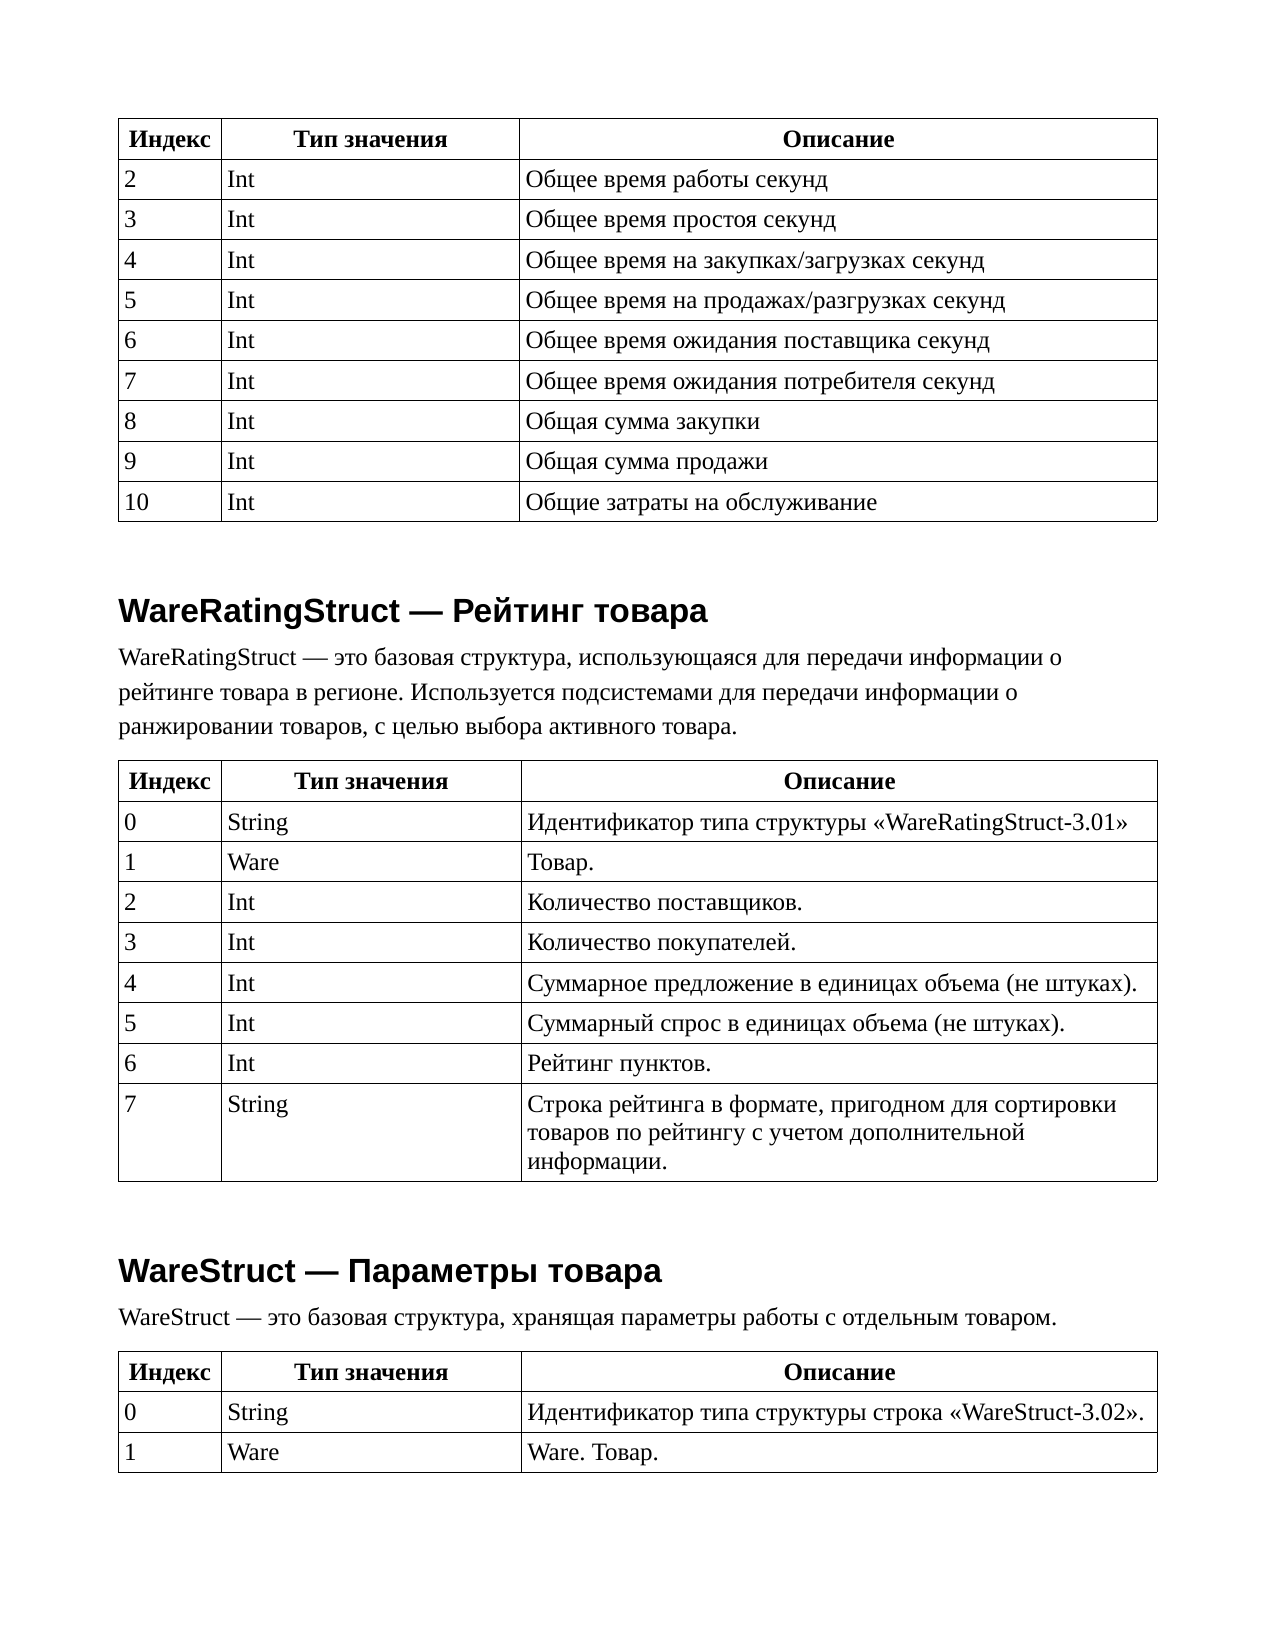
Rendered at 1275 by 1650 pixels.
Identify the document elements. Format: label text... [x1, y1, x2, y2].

table_cell Товар. [522, 842, 1157, 881]
table_cell 5 [119, 1003, 221, 1043]
table_cell Количество покупателей. [522, 923, 1157, 962]
table_cell Общее время на закупках/загрузках секунд [520, 240, 1157, 279]
table_cell 2 [119, 160, 221, 199]
table_cell Ware. Товар. [522, 1433, 1157, 1472]
table_cell Рейтинг пунктов. [522, 1044, 1157, 1083]
table_cell 4 [119, 963, 221, 1002]
table_cell 4 [119, 240, 221, 279]
table_cell Int [222, 280, 519, 320]
table_header Описание [522, 1352, 1157, 1391]
table_cell 5 [119, 280, 221, 320]
table_cell Идентификатор типа структуры строка «WareStruct-3.02». [522, 1392, 1157, 1432]
table_cell Int [222, 923, 521, 962]
table_header Индекс [119, 119, 221, 158]
table_cell Int [222, 401, 519, 441]
table_cell Общее время простоя секунд [520, 200, 1157, 239]
table_cell Суммарное предложение в единицах объема (не штуках). [522, 963, 1157, 1002]
table_cell Ware [222, 842, 521, 881]
table_cell Идентификатор типа структуры «WareRatingStruct-3.01» [522, 802, 1157, 841]
table_cell 1 [119, 1433, 221, 1472]
table_header Тип значения [222, 761, 521, 801]
table_cell 7 [119, 361, 221, 400]
table_cell Общие затраты на обслуживание [520, 482, 1157, 521]
table_cell 3 [119, 200, 221, 239]
table_cell String [222, 1392, 521, 1432]
table_cell Общая сумма продажи [520, 442, 1157, 481]
table_cell Int [222, 882, 521, 922]
table_cell Int [222, 442, 519, 481]
table_cell Int [222, 240, 519, 279]
subtitle WareStruct — Параметры товара [118, 1251, 1157, 1289]
table_cell Int [222, 1003, 521, 1043]
table_cell 1 [119, 842, 221, 881]
table_cell Общее время работы секунд [520, 160, 1157, 199]
table_cell String [222, 1084, 521, 1181]
table_cell String [222, 802, 521, 841]
table_cell 3 [119, 923, 221, 962]
text WareStruct — это базовая структура, хранящая параметры работы с отдельным товаром. [118, 1302, 1157, 1331]
table_cell 6 [119, 321, 221, 360]
table_cell Int [222, 482, 519, 521]
table_cell 8 [119, 401, 221, 441]
table_cell 0 [119, 802, 221, 841]
table_cell Int [222, 321, 519, 360]
table_header Индекс [119, 1352, 221, 1391]
table_cell Int [222, 160, 519, 199]
table_cell 2 [119, 882, 221, 922]
table_header Описание [522, 761, 1157, 801]
subtitle WareRatingStruct — Рейтинг товара [118, 591, 1157, 630]
table_cell 10 [119, 482, 221, 521]
text WareRatingStruct — это базовая структура, использующаяся для передачи информации о рейтинге товара в регионе. Используется подсистемами для передачи информации о ранжировании товаров, с целью выбора активного товара. [118, 642, 1157, 740]
table_cell 6 [119, 1044, 221, 1083]
table_cell Общее время ожидания поставщика секунд [520, 321, 1157, 360]
table_cell 7 [119, 1084, 221, 1181]
table_cell Int [222, 963, 521, 1002]
table_cell 9 [119, 442, 221, 481]
table_cell Количество поставщиков. [522, 882, 1157, 922]
table_header Описание [520, 119, 1157, 158]
table_header Тип значения [222, 119, 519, 158]
table_cell Строка рейтинга в формате, пригодном для сортировки товаров по рейтингу с учетом дополнительной информации. [522, 1084, 1157, 1181]
table_cell Int [222, 1044, 521, 1083]
table_header Индекс [119, 761, 221, 801]
table_cell Общее время ожидания потребителя секунд [520, 361, 1157, 400]
table_cell Общая сумма закупки [520, 401, 1157, 441]
table_cell Ware [222, 1433, 521, 1472]
table_cell Общее время на продажах/разгрузках секунд [520, 280, 1157, 320]
table_cell Суммарный спрос в единицах объема (не штуках). [522, 1003, 1157, 1043]
table_header Тип значения [222, 1352, 521, 1391]
table_cell Int [222, 200, 519, 239]
table_cell 0 [119, 1392, 221, 1432]
table_cell Int [222, 361, 519, 400]
